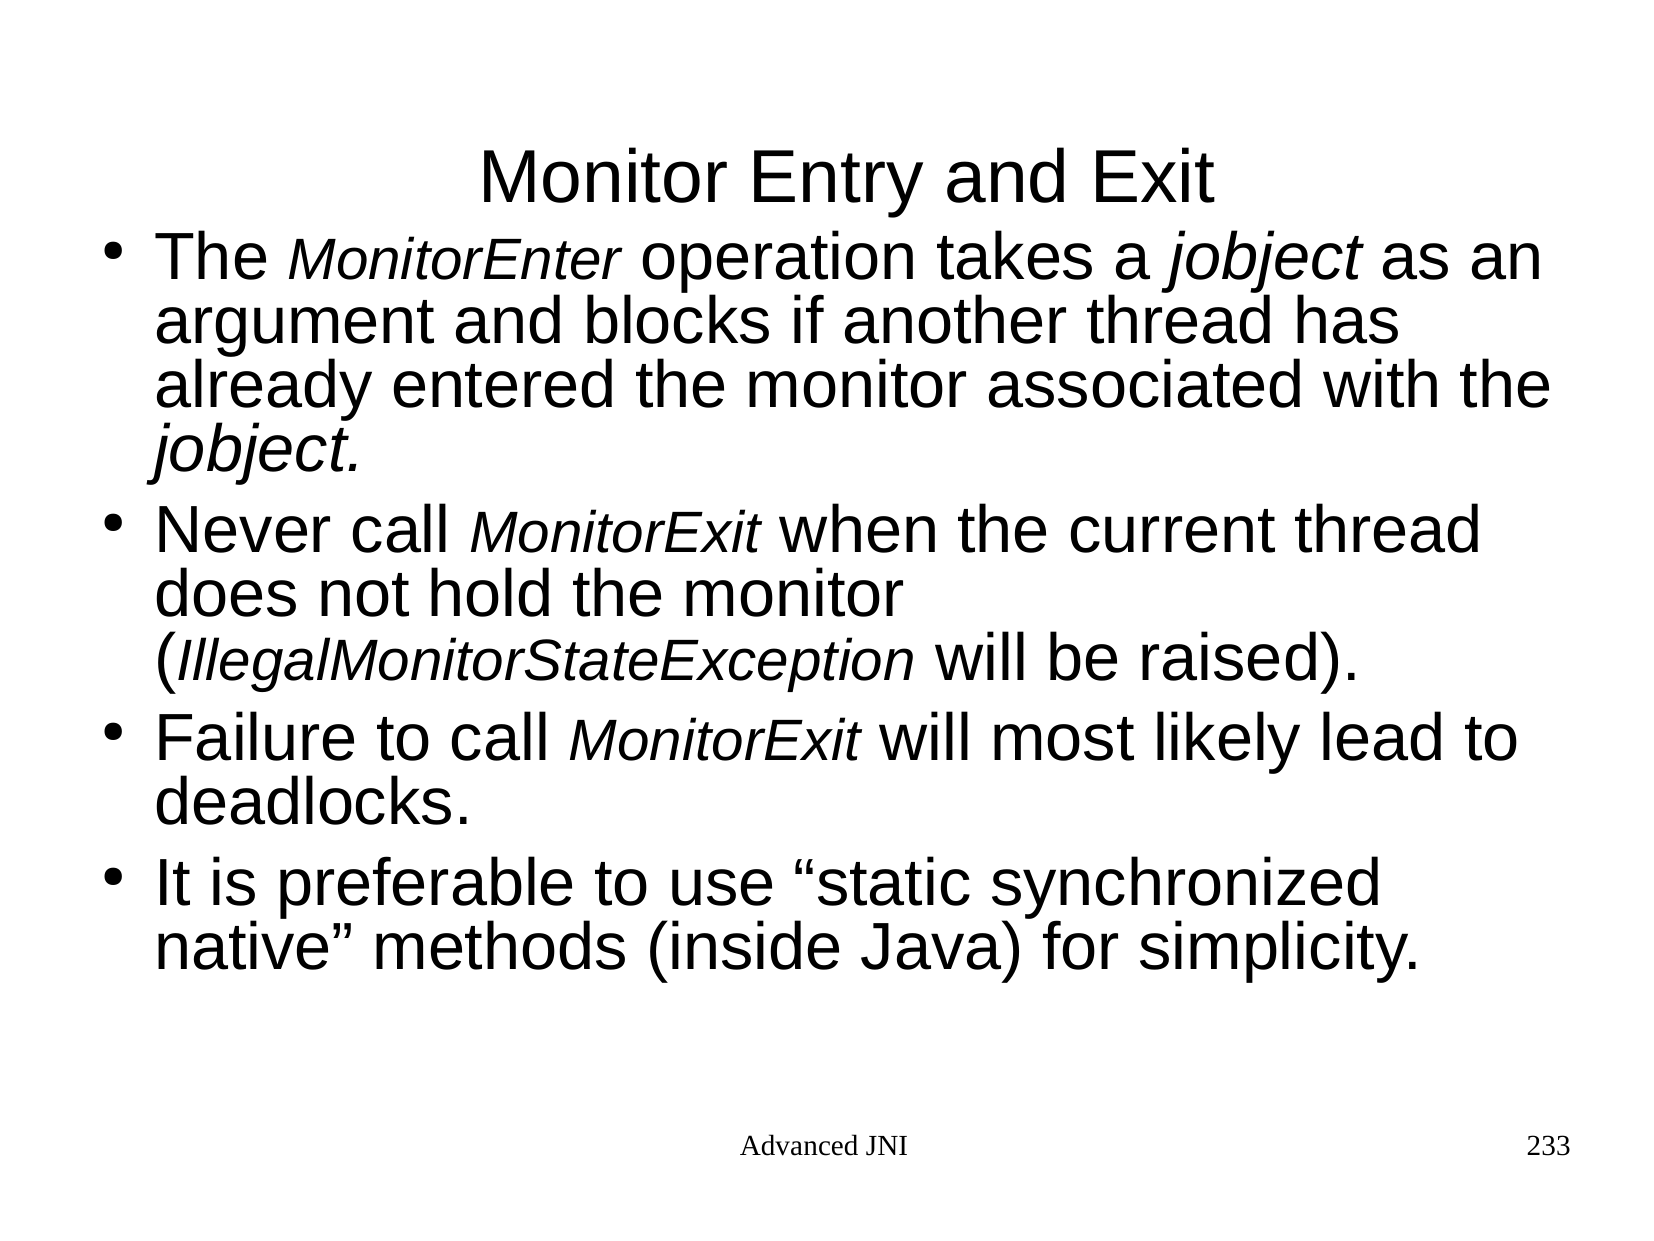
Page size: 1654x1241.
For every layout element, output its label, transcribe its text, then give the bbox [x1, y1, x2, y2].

list The MonitorEnter operation takes a jobject as an argument and blocks if another thread has already entered the monitor associated with the jobject. Never call MonitorExit when the current thread does not hold the monitor (IllegalMonitorStateException will be raised). Failure to call MonitorExit will most likely lead to deadlocks. It is preferable to use “static synchronized native” methods (inside Java) for simplicity. [68, 220, 1599, 1130]
title Monitor Entry and Exit [68, 114, 1599, 220]
